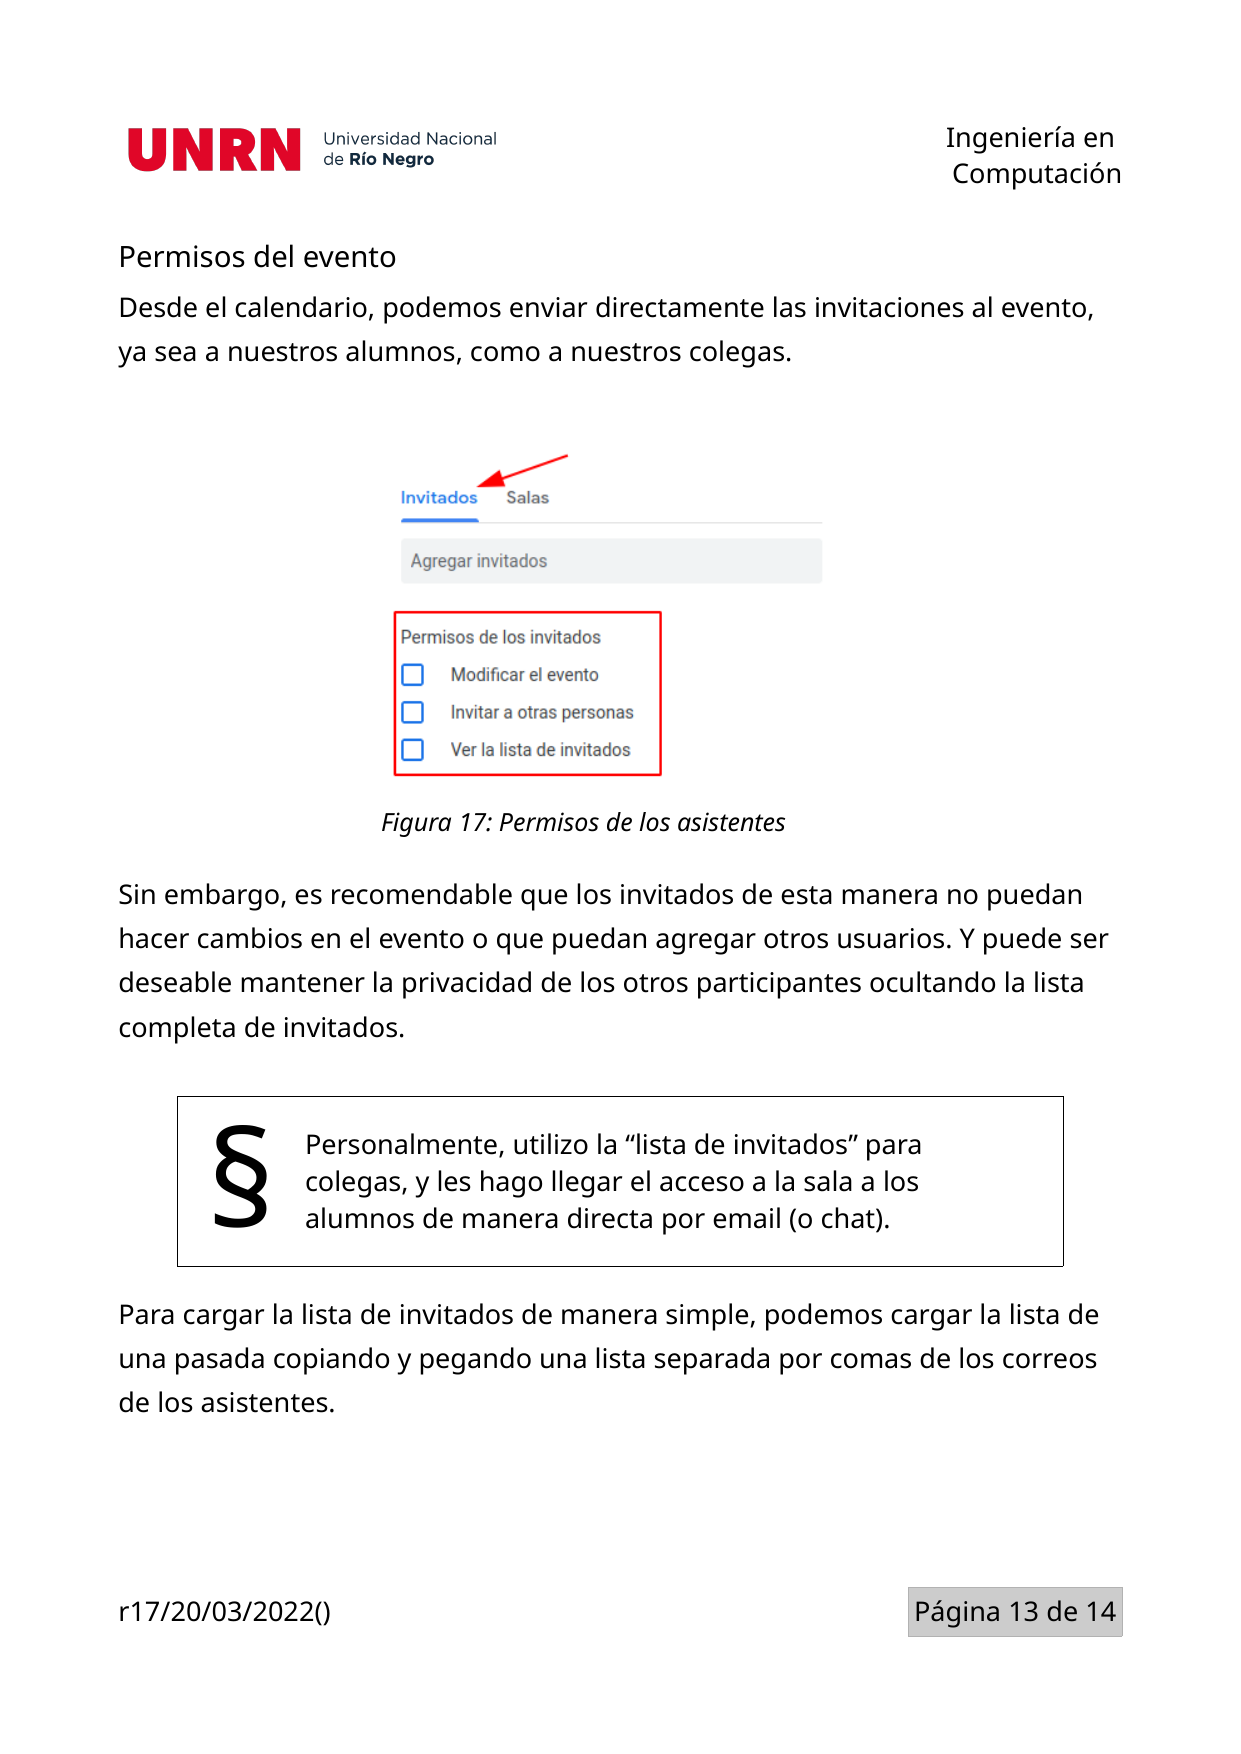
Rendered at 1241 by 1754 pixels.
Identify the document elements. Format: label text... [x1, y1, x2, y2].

text Figura 17: Permisos de los asistentes [381, 805, 859, 839]
text Desde el calendario, podemos enviar directamente las invitaciones al evento, ya sea a nuestros alumnos, como a nuestros colegas. [118, 288, 1122, 369]
picture [380, 441, 860, 805]
subtitle Permisos del evento [118, 236, 1122, 276]
picture [118, 118, 505, 180]
text Sin embargo, es recomendable que los invitados de esta manera no puedan hacer cambios en el evento o que puedan agregar otros usuarios. Y puede ser deseable mantener la privacidad de los otros participantes ocultando la lista completa de invitados. [118, 391, 1122, 1045]
text Para cargar la lista de invitados de manera simple, podemos cargar la lista de una pasada copiando y pegando una lista separada por comas de los correos de los asistentes. [118, 1296, 1122, 1421]
text §Personalmente, utilizo la “lista de invitados” para colegas, y les hago llegar el acceso a la sala a los alumnos de manera directa por email (o chat). [178, 1097, 1063, 1266]
